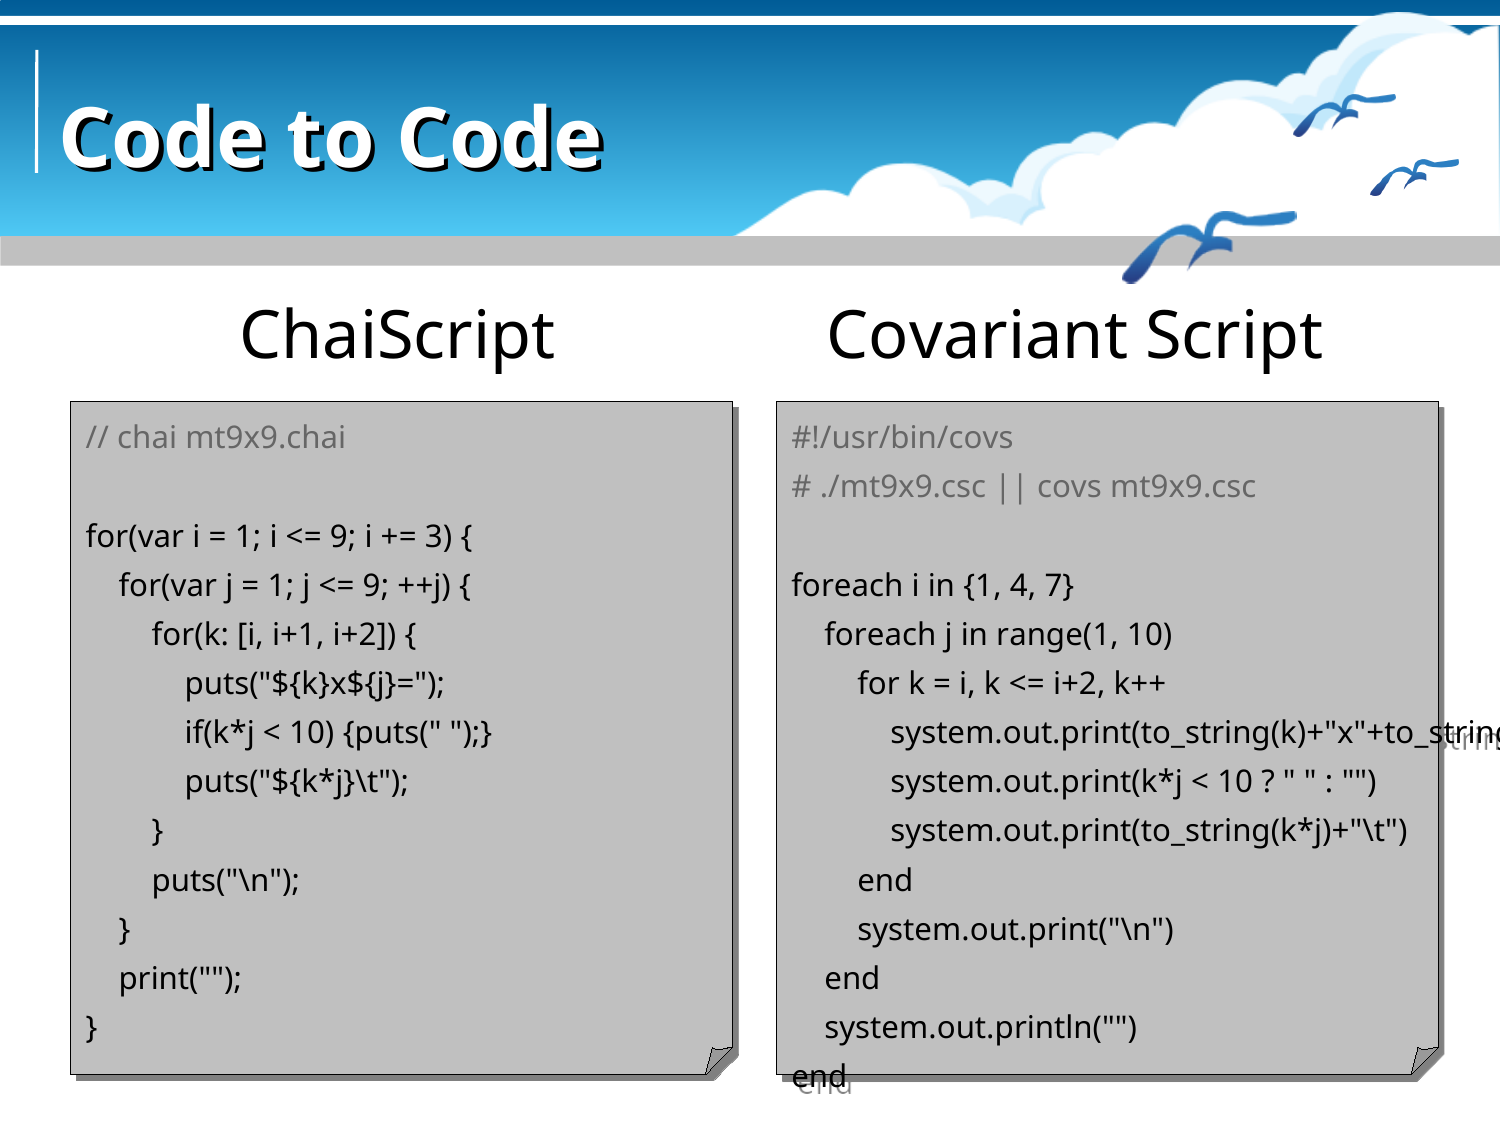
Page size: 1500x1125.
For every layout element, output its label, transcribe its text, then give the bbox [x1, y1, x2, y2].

text_box Covariant Script [812, 283, 1427, 388]
text_box ChaiScript [224, 283, 626, 388]
picture [730, 12, 1500, 283]
title Code to Code [59, 86, 1465, 186]
text_box // chai mt9x9.chai for(var i = 1; i <= 9; i += 3) { for(var j = 1; j <= 9; ++j) { for(k: [i, i+1, i+2]) { puts("${k}x${j}="); if(k*j < 10) {puts(" ");} puts("${k*j}\t"); } puts("\n"); } print(""); } [70, 401, 733, 1075]
text_box #!/usr/bin/covs # ./mt9x9.csc || covs mt9x9.csc foreach i in {1, 4, 7} foreach j in range(1, 10) for k = i, k <= i+2, k++ system.out.print(to_string(k)+"x"+to_string(j)+"=") system.out.print(k*j < 10 ? " " : "") system.out.print(to_string(k*j)+"\t") end system.out.print("\n") end system.out.println("") end [776, 401, 1439, 1075]
